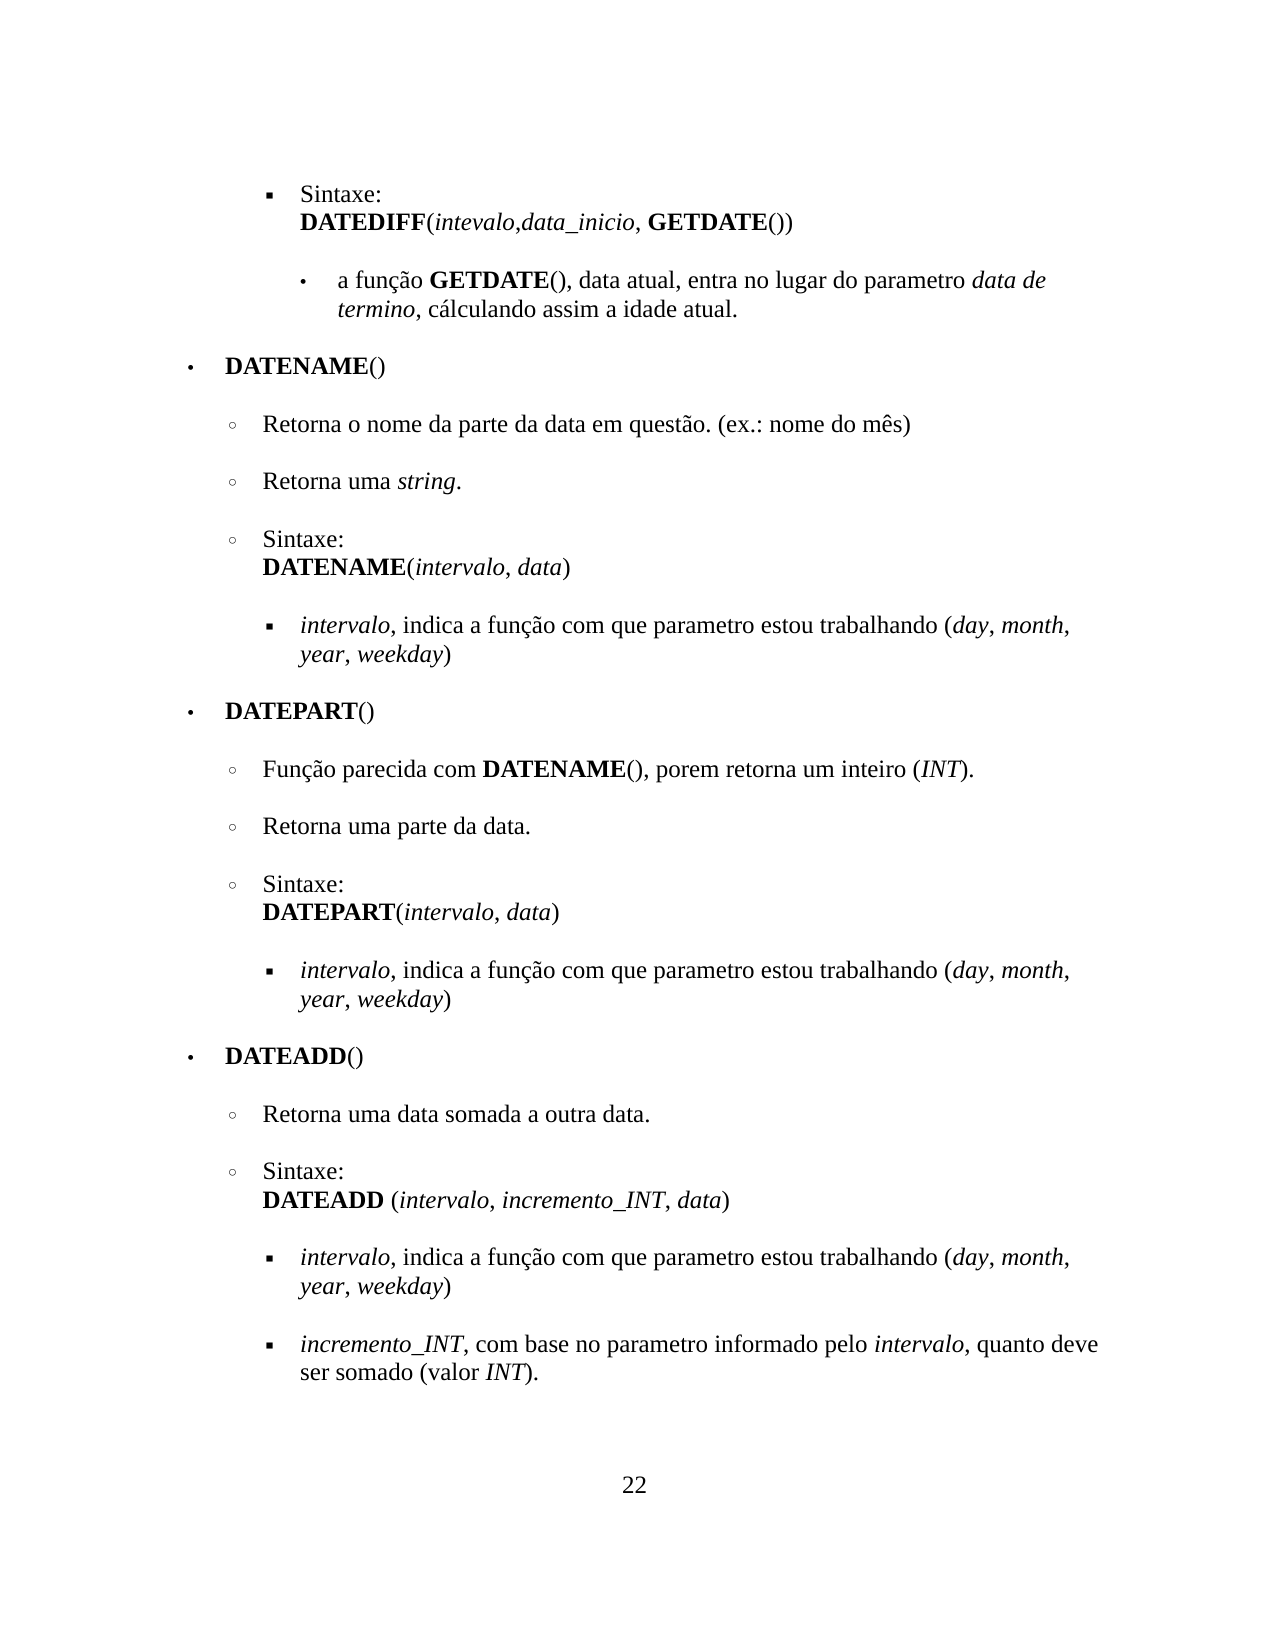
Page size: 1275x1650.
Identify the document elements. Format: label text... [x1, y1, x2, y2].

list intervalo, indica a função com que parametro estou trabalhando (day, month, year, weekday) [262, 955, 1125, 1041]
list incremento_INT, com base no parametro informado pelo intervalo, quanto deve ser somado (valor INT). [262, 1329, 1125, 1415]
list intervalo, indica a função com que parametro estou trabalhando (day, month, year, weekday) [262, 610, 1125, 696]
list Retorna uma data somada a outra data. [225, 1099, 1125, 1156]
list Sintaxe: DATEPART(intervalo, data) [225, 869, 1125, 955]
list intervalo, indica a função com que parametro estou trabalhando (day, month, year, weekday) [262, 1242, 1125, 1329]
list Sintaxe: DATEDIFF(intevalo,data_inicio, GETDATE()) [262, 179, 1125, 265]
list Sintaxe: DATENAME(intervalo, data) [225, 524, 1125, 610]
list a função GETDATE(), data atual, entra no lugar do parametro data de termino, cálculando assim a idade atual. [300, 265, 1125, 351]
list DATENAME() [187, 351, 1125, 409]
list Sintaxe: DATEADD (intervalo, incremento_INT, data) [225, 1156, 1125, 1242]
list DATEPART() [187, 696, 1125, 754]
list [262, 150, 1125, 179]
list Função parecida com DATENAME(), porem retorna um inteiro (INT). [225, 754, 1125, 811]
list DATEADD() [187, 1041, 1125, 1099]
list Retorna o nome da parte da data em questão. (ex.: nome do mês) [225, 409, 1125, 466]
list Retorna uma string. [225, 466, 1125, 524]
list Retorna uma parte da data. [225, 811, 1125, 869]
